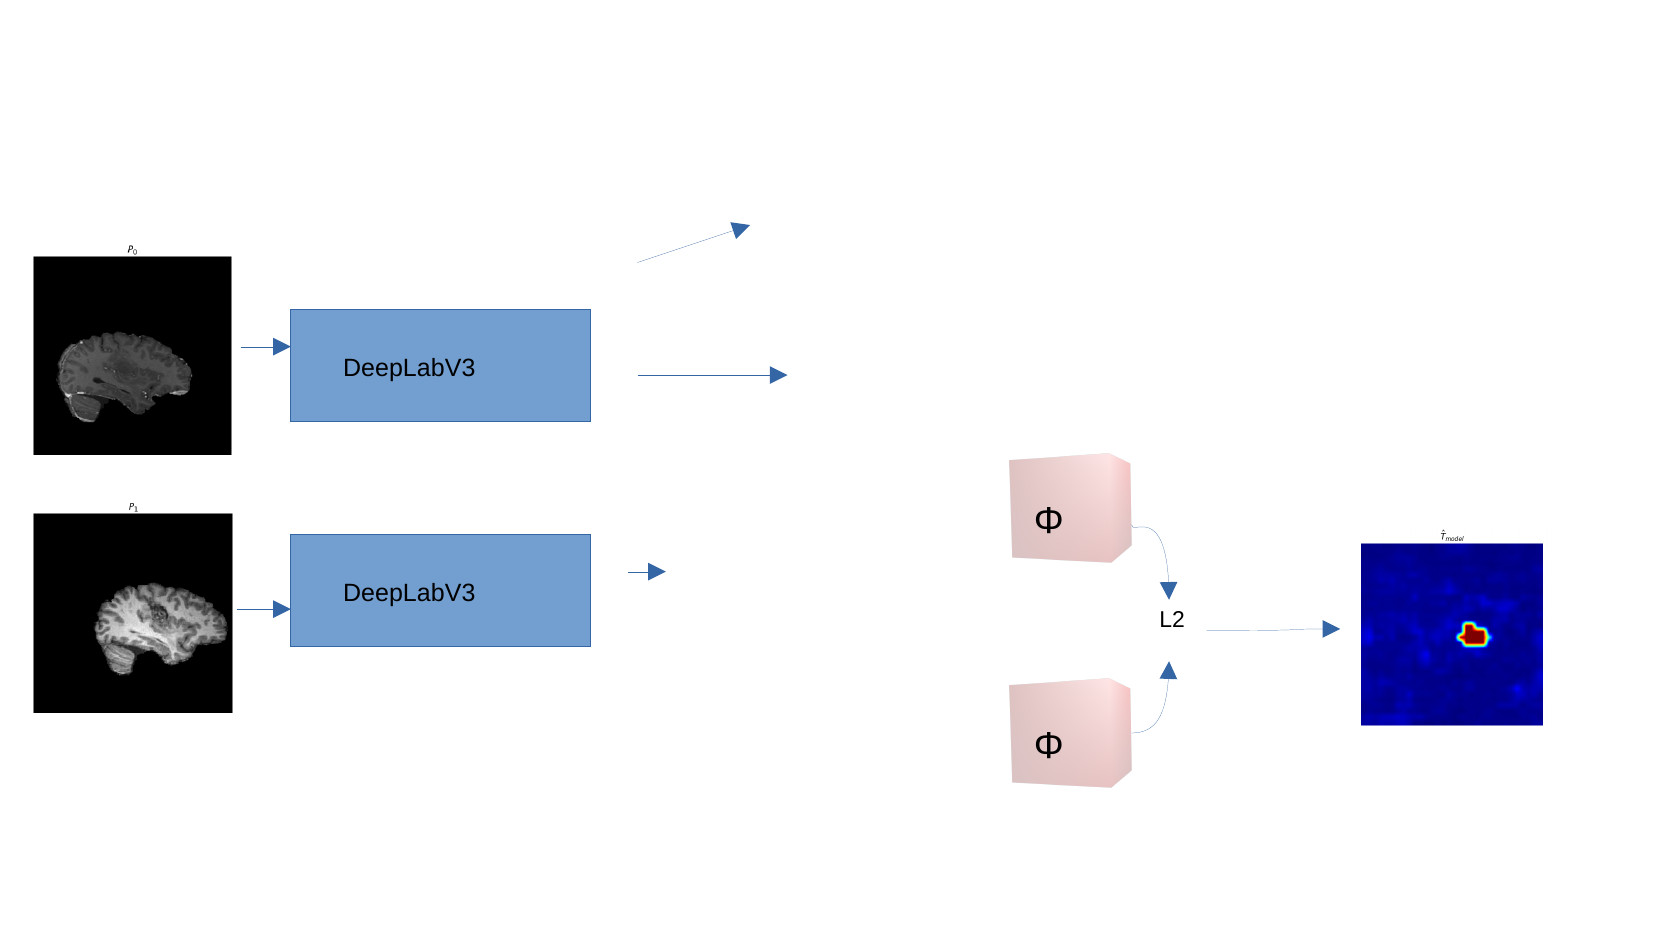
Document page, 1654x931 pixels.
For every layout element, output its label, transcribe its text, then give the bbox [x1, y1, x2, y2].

picture [1356, 524, 1547, 730]
text_box DeepLabV3 [328, 346, 516, 390]
text_box [290, 534, 591, 647]
text_box DeepLabV3 [328, 571, 516, 615]
text_box [290, 309, 591, 422]
picture [28, 239, 236, 460]
text_box L2 [1131, 599, 1207, 662]
text_box Φ [1019, 449, 1095, 549]
text_box Φ [1019, 674, 1095, 774]
picture [28, 496, 237, 718]
